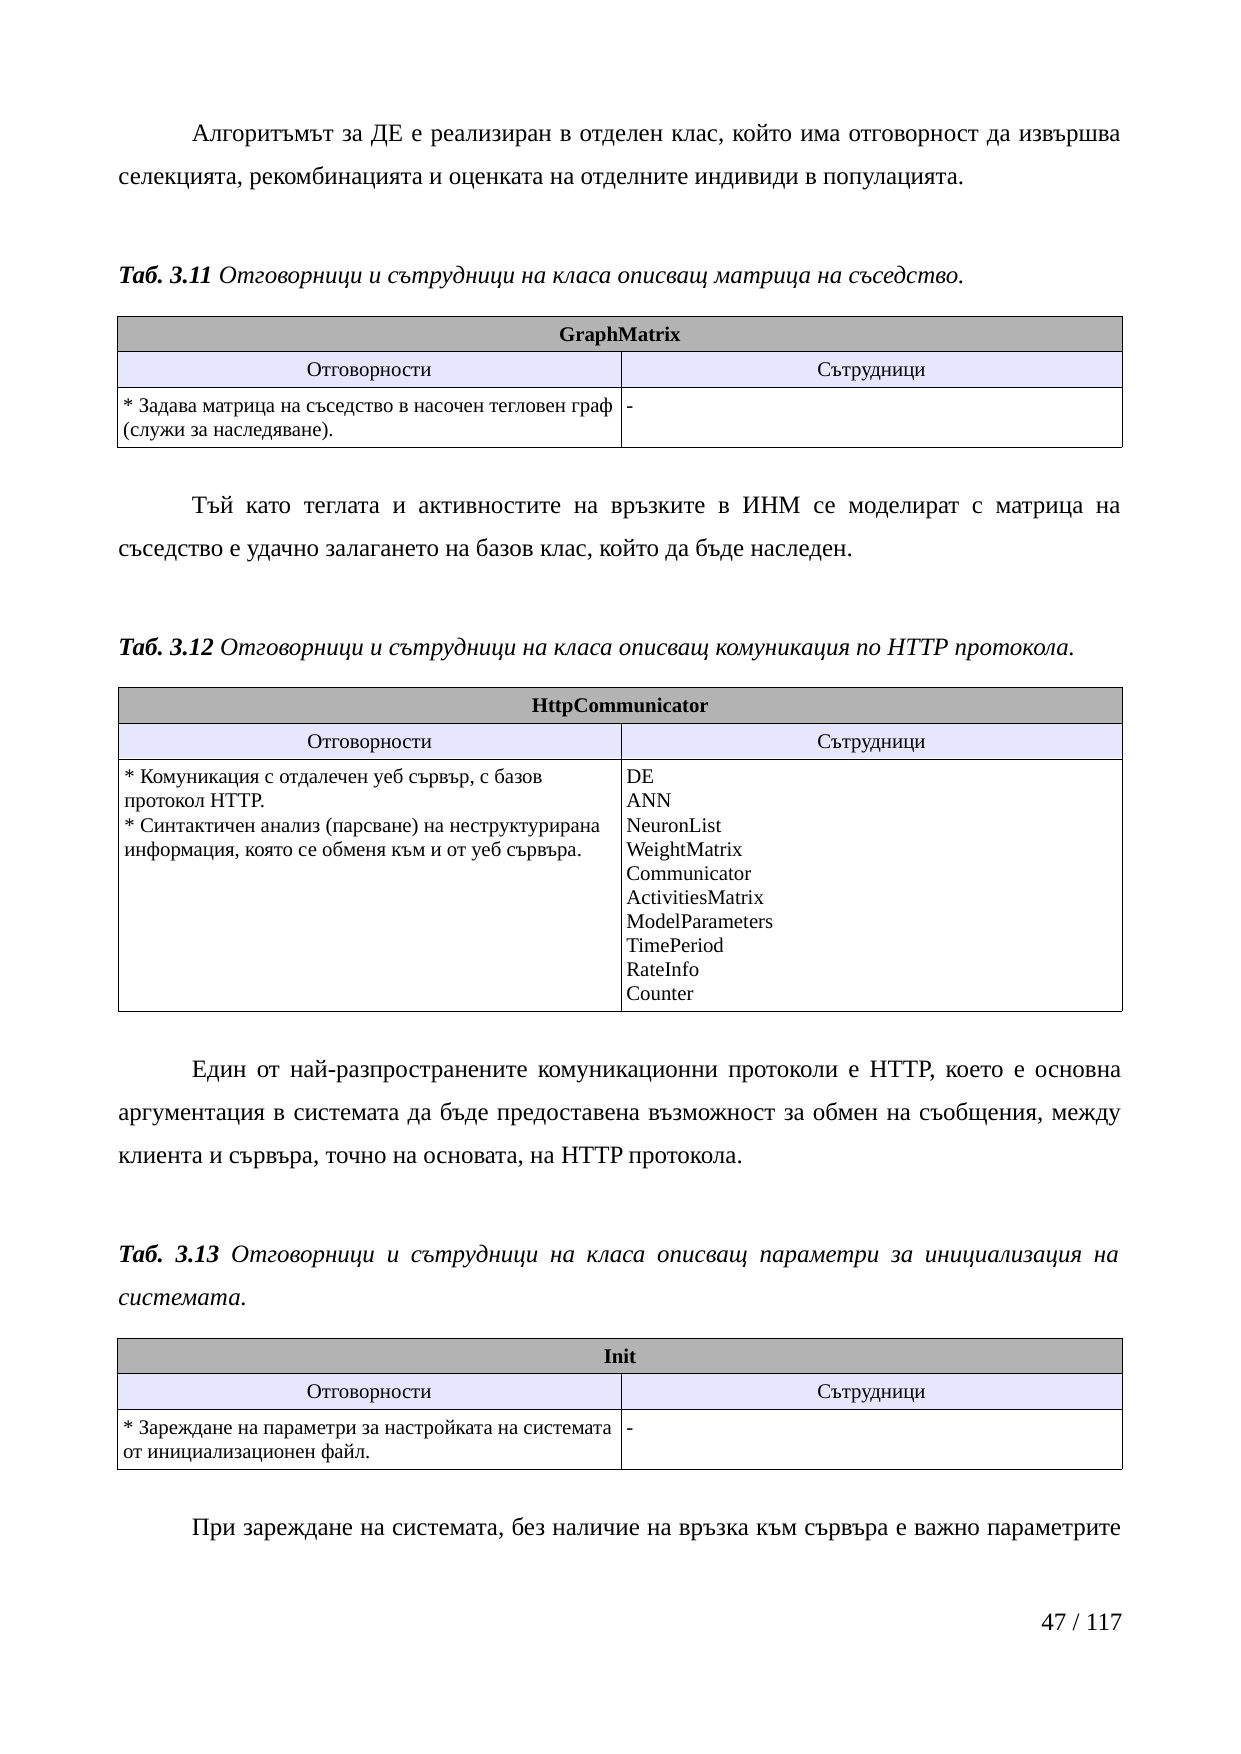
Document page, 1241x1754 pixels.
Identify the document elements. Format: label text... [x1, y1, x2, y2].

table_header Init [118, 1339, 1122, 1373]
text Тъй като теглата и активностите на връзките в ИНМ се моделират с матрица на съседство е удачно залагането на базов клас, който да бъде наследен. [118, 490, 1122, 562]
table_header HttpCommunicator [119, 688, 1122, 723]
text Таб. 3.12 Отговорници и сътрудници на класа описващ комуникация по HTTP протокола. [118, 632, 1122, 660]
table_cell Сътрудници [622, 724, 1122, 758]
text Таб. 3.11 Отговорници и сътрудници на класа описващ матрица на съседство. [118, 260, 1122, 289]
table_cell - [622, 1410, 1122, 1469]
text Таб. 3.13 Отговорници и сътрудници на класа описващ параметри за инициализация на системата. [118, 1239, 1122, 1311]
table_cell Отговорности [118, 1374, 621, 1409]
table_cell - [622, 388, 1122, 447]
text Един от най-разпространените комуникационни протоколи е HTTP, което е основна аргументация в системата да бъде предоставена възможност за обмен на съобщения, между клиента и сървъра, точно на основата, на HTTP протокола. [118, 1054, 1122, 1169]
table_cell * Комуникация с отдалечен уеб сървър, с базов протокол HTTP. * Синтактичен анализ (парсване) на неструктурирана информация, която се обменя към и от уеб сървъра. [119, 760, 621, 1011]
table_header GraphMatrix [118, 317, 1122, 351]
table_cell Сътрудници [622, 352, 1122, 387]
table_cell Отговорности [118, 352, 621, 387]
table_cell DE ANN NeuronList WeightMatrix Communicator ActivitiesMatrix ModelParameters TimePeriod RateInfo Counter [622, 760, 1122, 1011]
text Алгоритъмът за ДЕ е реализиран в отделен клас, който има отговорност да извършва селекцията, рекомбинацията и оценката на отделните индивиди в популацията. [118, 118, 1122, 190]
table_cell * Зареждане на параметри за настройката на системата от инициализационен файл. [118, 1410, 621, 1469]
text При зареждане на системата, без наличие на връзка към сървъра е важно параметрите [118, 1512, 1122, 1541]
table_cell Отговорности [119, 724, 621, 758]
table_cell * Задава матрица на съседство в насочен тегловен граф (служи за наследяване). [118, 388, 621, 447]
table_cell Сътрудници [622, 1374, 1122, 1409]
